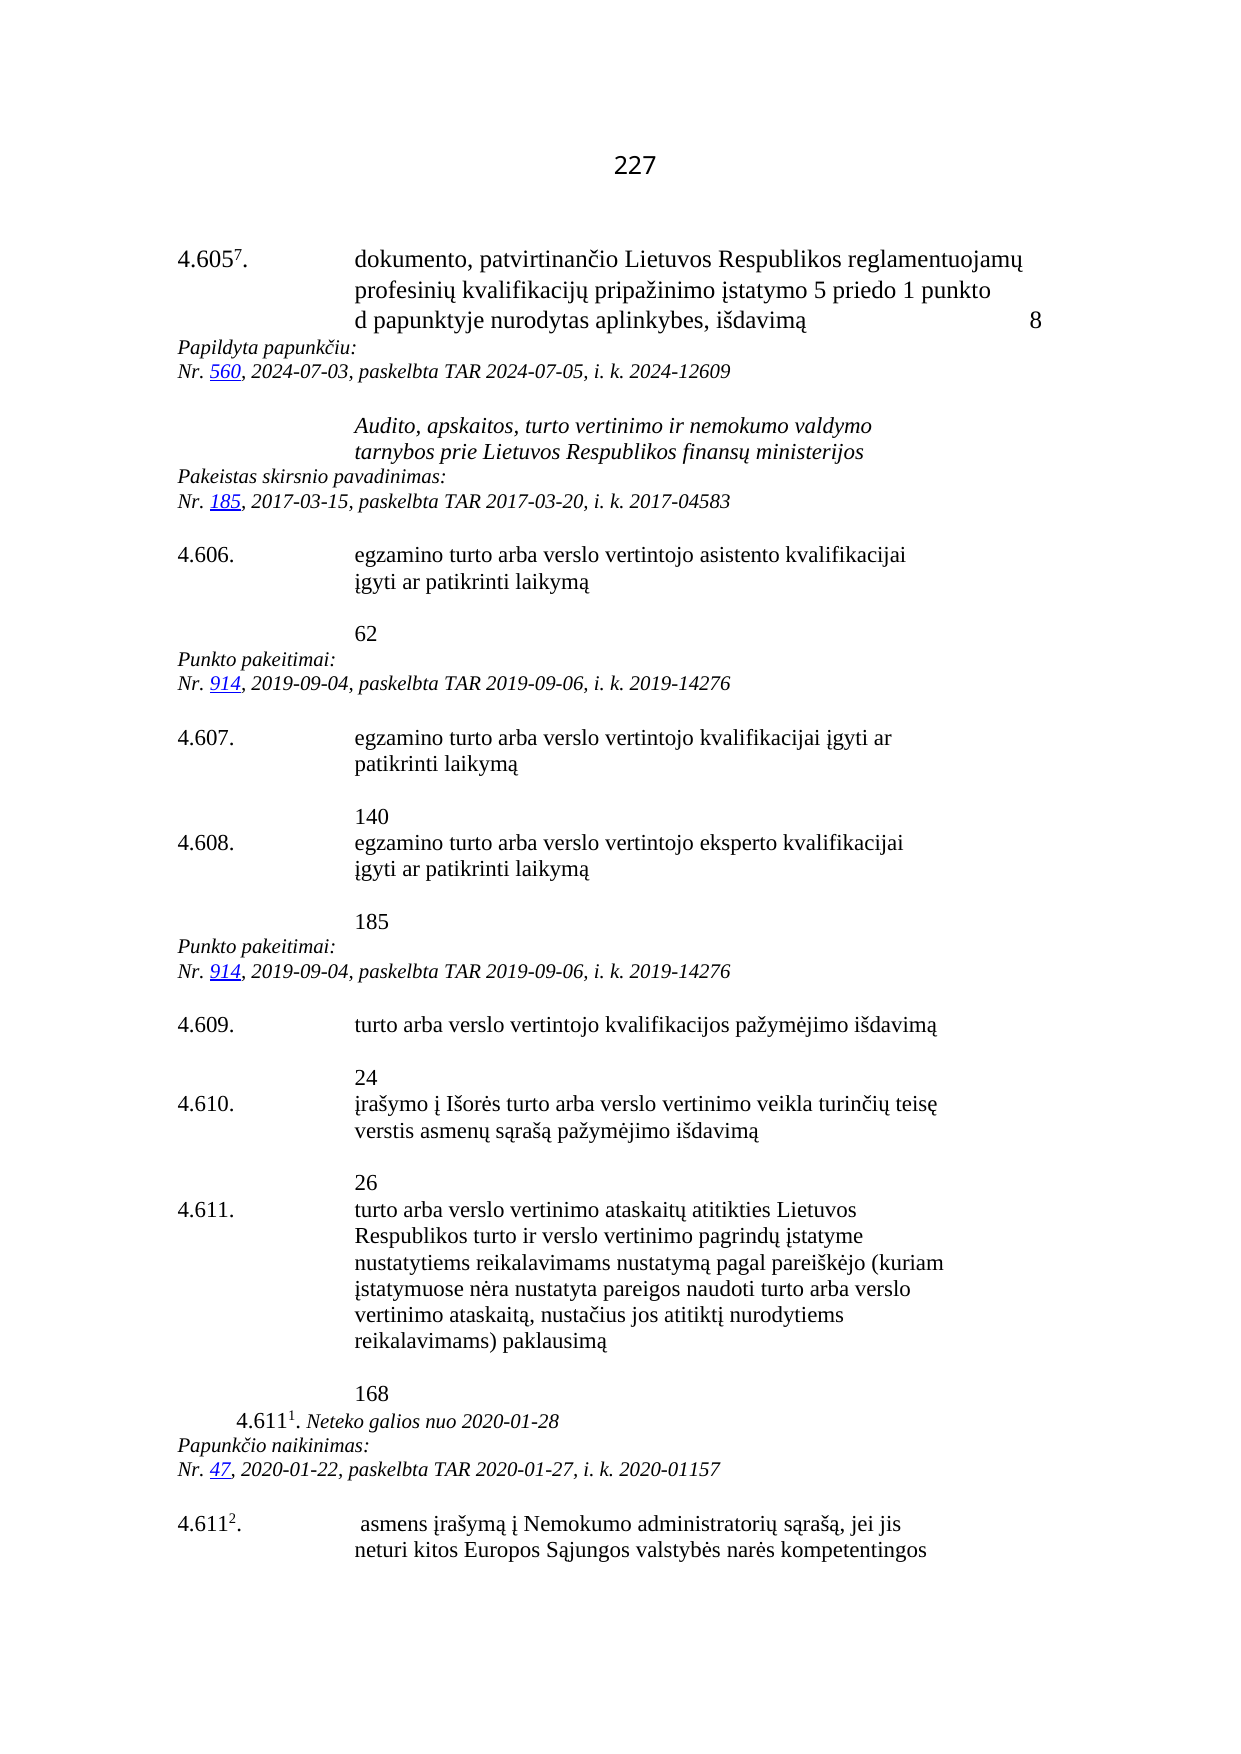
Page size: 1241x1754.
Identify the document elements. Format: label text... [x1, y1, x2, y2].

text 4.609. turto arba verslo vertintojo kvalifikacijos pažymėjimo išdavimą 24 [177, 1011, 945, 1090]
text 4.6111. Neteko galios nuo 2020-01-28 [177, 1407, 1092, 1433]
text Punkto pakeitimai: [177, 934, 1092, 958]
text Respublikos turto ir verslo vertinimo pagrindų įstatyme [354, 1222, 945, 1248]
text nustatytiems reikalavimams nustatymą pagal pareiškėjo (kuriam [354, 1248, 945, 1275]
text verstis asmenų sąrašą pažymėjimo išdavimą 26 [354, 1117, 945, 1196]
text Nr. 560, 2024-07-03, paskelbta TAR 2024-07-05, i. k. 2024-12609 [177, 359, 1092, 383]
text 4.6057. dokumento, patvirtinančio Lietuvos Respublikos reglamentuojamų profesinių kvalifikacijų pripažinimo įstatymo 5 priedo 1 punkto d papunktyje nurodytas aplinkybes, išdavimą 8 [177, 244, 1092, 333]
text Pakeistas skirsnio pavadinimas: [177, 464, 1092, 488]
text Nr. 914, 2019-09-04, paskelbta TAR 2019-09-06, i. k. 2019-14276 [177, 671, 1092, 695]
text Nr. 47, 2020-01-22, paskelbta TAR 2020-01-27, i. k. 2020-01157 [177, 1457, 1092, 1481]
text Papunkčio naikinimas: [177, 1433, 1092, 1457]
text 4.607. egzamino turto arba verslo vertintojo kvalifikacijai įgyti ar [177, 724, 945, 750]
text 4.611. turto arba verslo vertinimo ataskaitų atitikties Lietuvos [177, 1196, 945, 1222]
text Punkto pakeitimai: [177, 647, 1092, 671]
text 4.608. egzamino turto arba verslo vertintojo eksperto kvalifikacijai įgyti ar patikrinti laikymą 185 [177, 829, 945, 934]
text reikalavimams) paklausimą 168 [354, 1328, 945, 1407]
text įstatymuose nėra nustatyta pareigos naudoti turto arba verslo [354, 1275, 945, 1301]
text Nr. 914, 2019-09-04, paskelbta TAR 2019-09-06, i. k. 2019-14276 [177, 958, 1092, 983]
text patikrinti laikymą 140 [354, 750, 945, 829]
text 4.610. įrašymo į Išorės turto arba verslo vertinimo veikla turinčių teisę [177, 1090, 945, 1117]
text vertinimo ataskaitą, nustačius jos atitiktį nurodytiems [354, 1301, 945, 1328]
text Papildyta papunkčiu: [177, 335, 1092, 359]
text Audito, apskaitos, turto vertinimo ir nemokumo valdymo tarnybos prie Lietuvos Respublikos finansų ministerijos [354, 412, 945, 464]
text 4.6112. asmens įrašymą į Nemokumo administratorių sąrašą, jei jis neturi kitos Europos Sąjungos valstybės narės kompetentingos [177, 1510, 945, 1563]
text 4.606. egzamino turto arba verslo vertintojo asistento kvalifikacijai įgyti ar patikrinti laikymą 62 [177, 541, 945, 647]
text Nr. 185, 2017-03-15, paskelbta TAR 2017-03-20, i. k. 2017-04583 [177, 488, 1092, 513]
